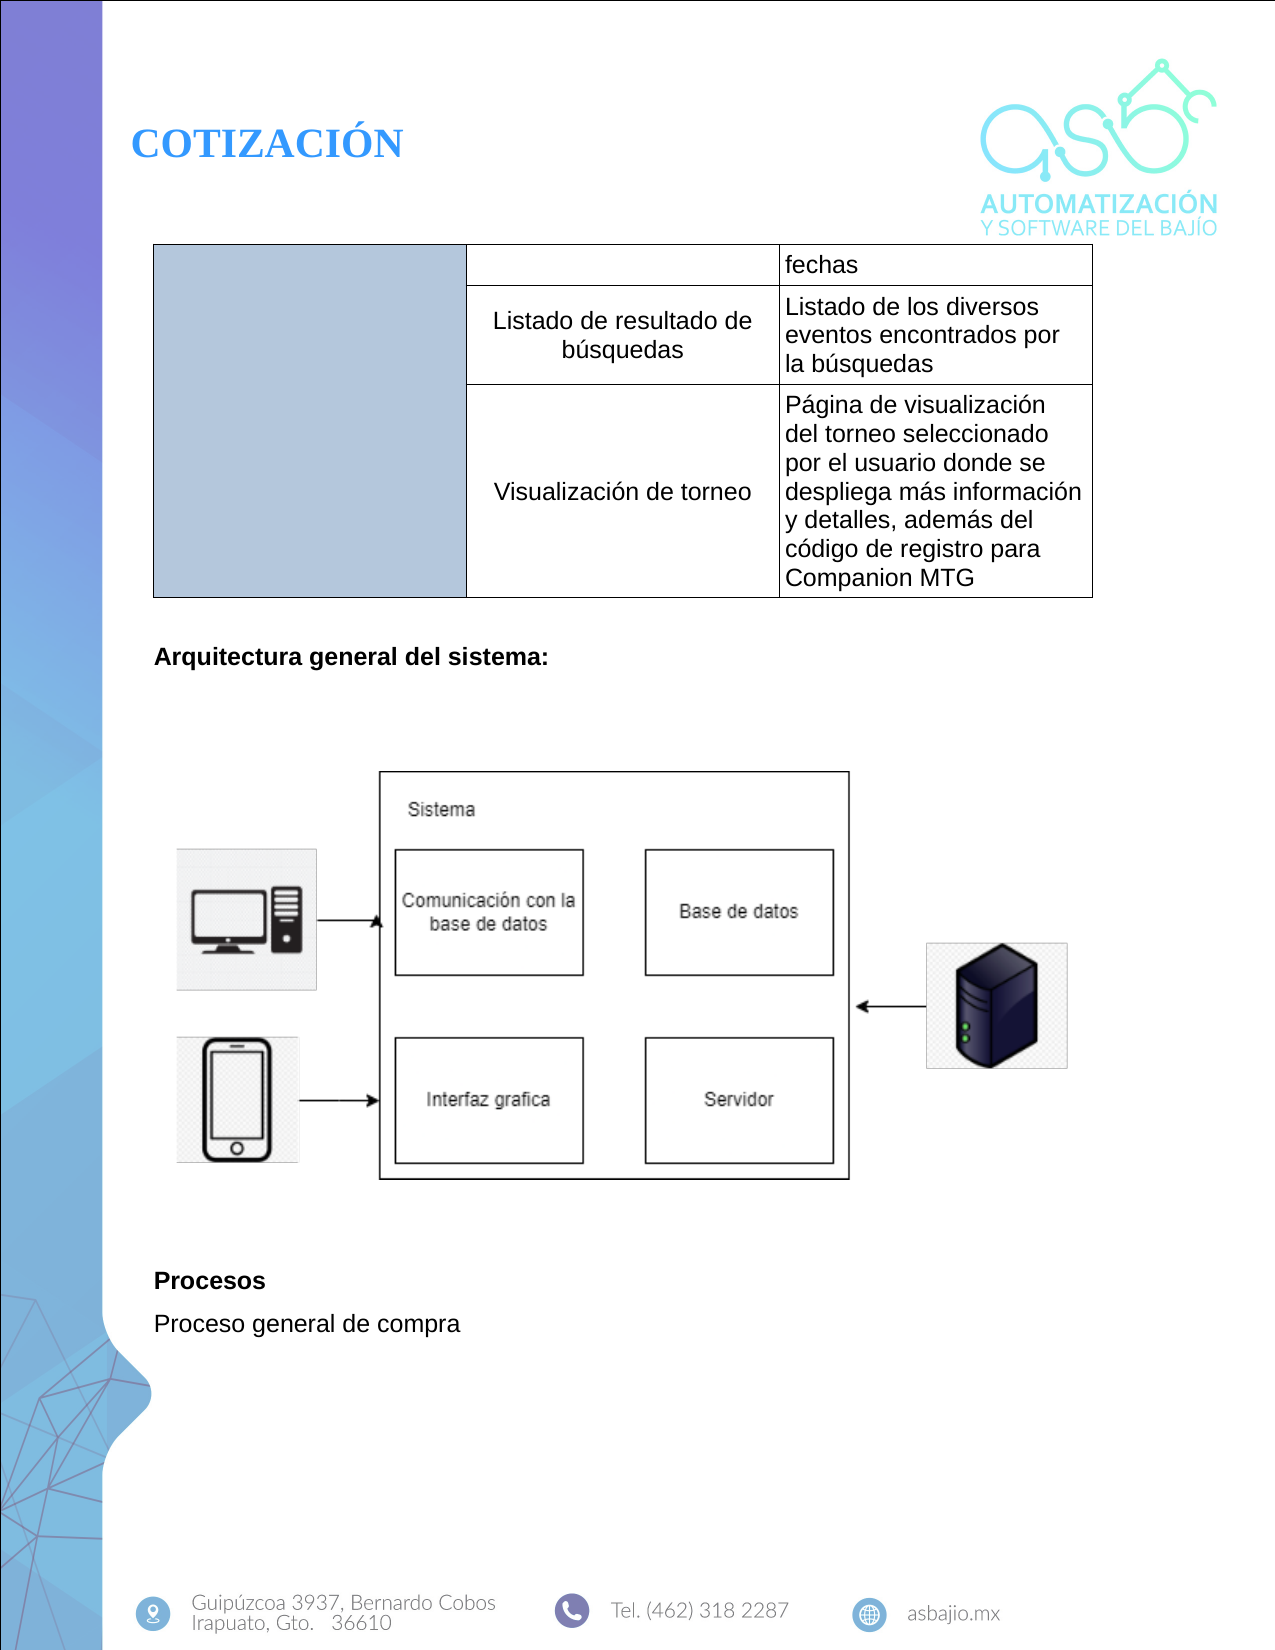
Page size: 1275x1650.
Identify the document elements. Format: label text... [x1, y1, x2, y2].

picture [176, 771, 1069, 1180]
table_cell fechas [780, 245, 1092, 285]
text Arquitectura general del sistema: [153, 642, 1092, 670]
table_cell Visualización de torneo [467, 385, 779, 597]
text Procesos [153, 1266, 1092, 1295]
table_cell Listado de resultado de búsquedas [467, 286, 779, 383]
table_cell Página de visualización del torneo seleccionado por el usuario donde se despliega más información y detalles, además del código de registro para Companion MTG [780, 385, 1092, 597]
text Proceso general de compra [153, 1309, 1092, 1338]
table_cell Listado de los diversos eventos encontrados por la búsquedas [780, 286, 1092, 383]
table_cell [467, 245, 779, 285]
